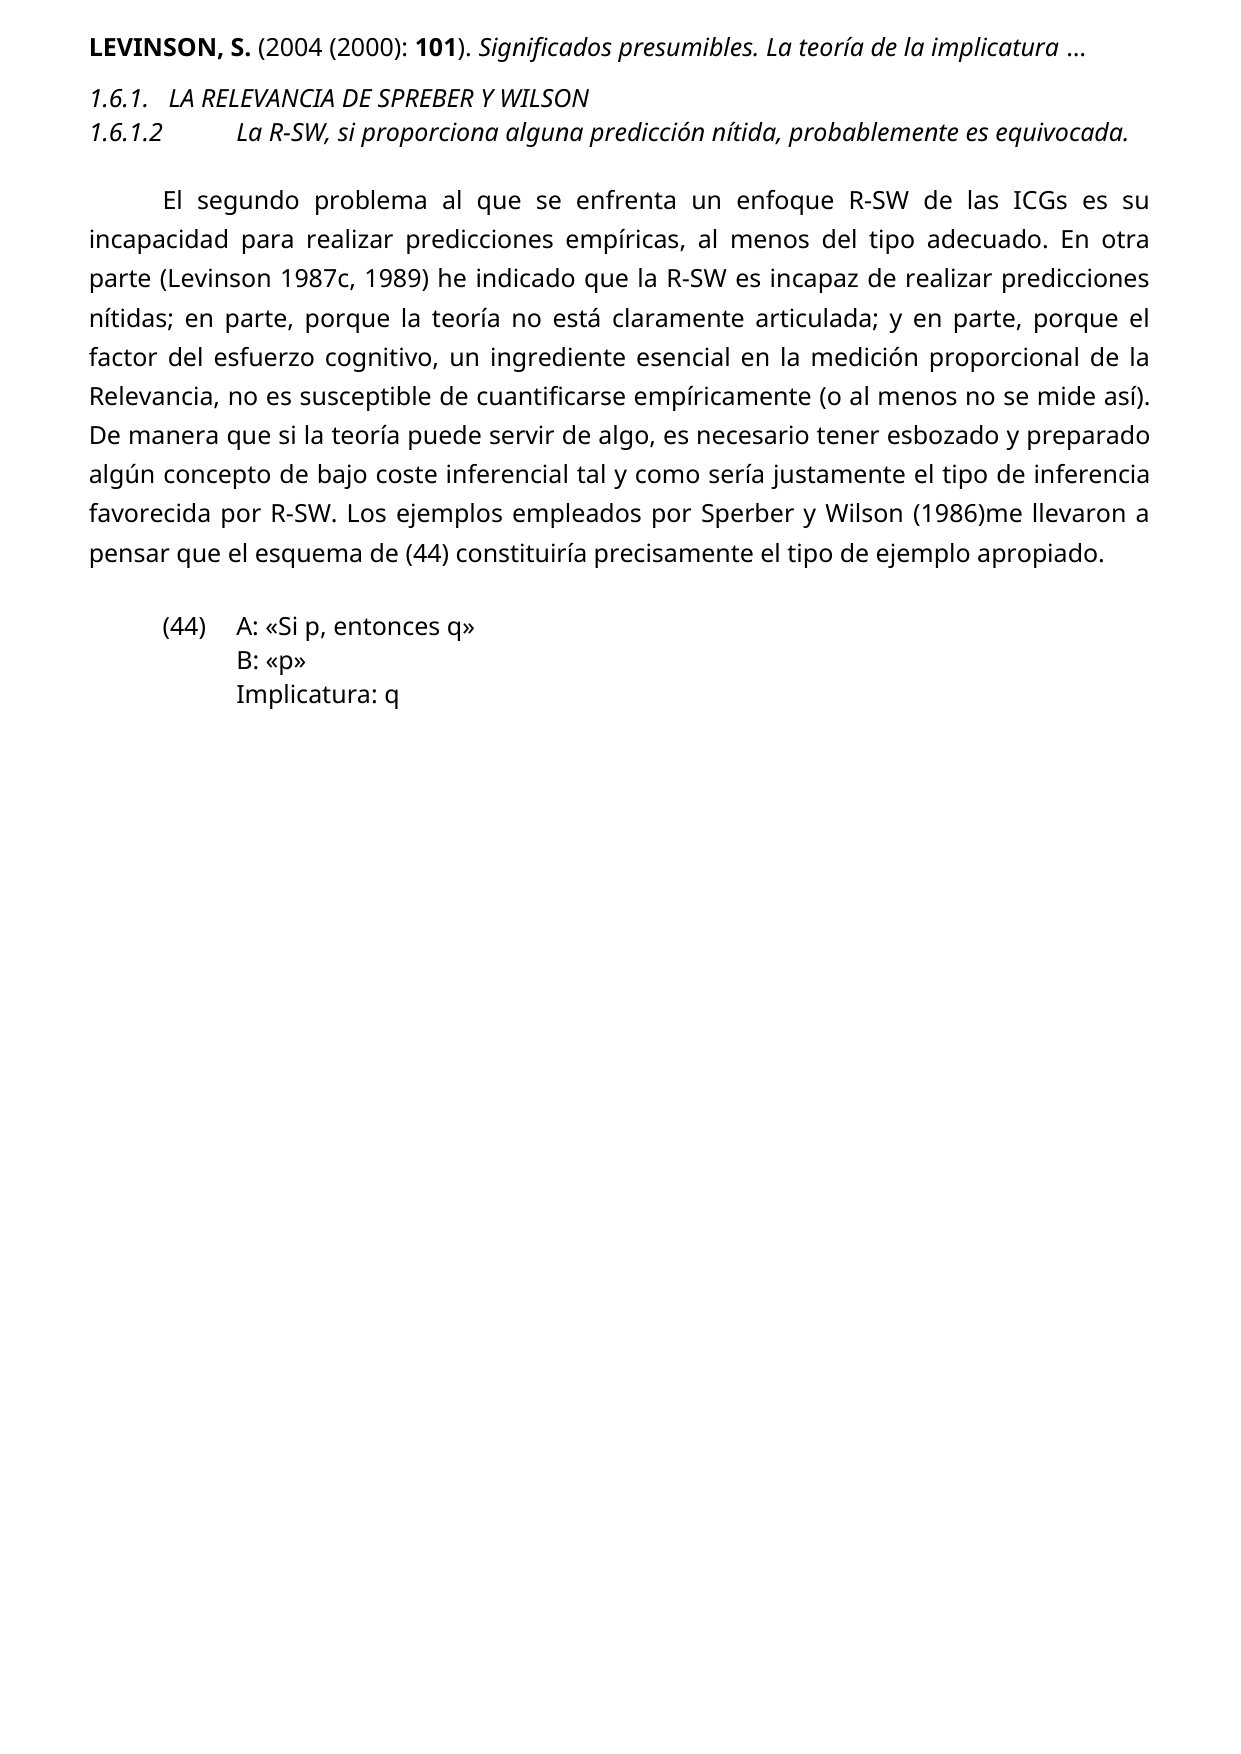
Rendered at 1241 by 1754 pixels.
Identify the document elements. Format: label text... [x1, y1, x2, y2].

text 1.6.1.2 La R-SW, si proporciona alguna predicción nítida, probablemente es equivocada. [88, 115, 1152, 149]
text El segundo problema al que se enfrenta un enfoque R-SW de las ICGs es su incapacidad para realizar predicciones empíricas, al menos del tipo adecuado. En otra parte (Levinson 1987c, 1989) he indicado que la R-SW es incapaz de realizar predicciones nítidas; en parte, porque la teoría no está claramente articulada; y en parte, porque el factor del esfuerzo cognitivo, un ingrediente esencial en la medición proporcional de la Relevancia, no es susceptible de cuantificarse empíricamente (o al menos no se mide así). De manera que si la teoría puede servir de algo, es necesario tener esbozado y preparado algún concepto de bajo coste inferencial tal y como sería justamente el tipo de inferencia favorecida por R-SW. Los ejemplos empleados por Sperber y Wilson (1986)me llevaron a pensar que el esquema de (44) constituiría precisamente el tipo de ejemplo apropiado. [88, 183, 1152, 569]
text (44) A: «Si p, entonces q» [88, 608, 1152, 643]
text Implicatura: q [88, 677, 1152, 711]
text 1.6.1. LA RELEVANCIA DE SPREBER Y WILSON [88, 81, 1152, 115]
text LEVINSON, S. (2004 (2000): 101). Significados presumibles. La teoría de la implicatura … [88, 29, 1152, 64]
text B: «p» [88, 643, 1152, 677]
